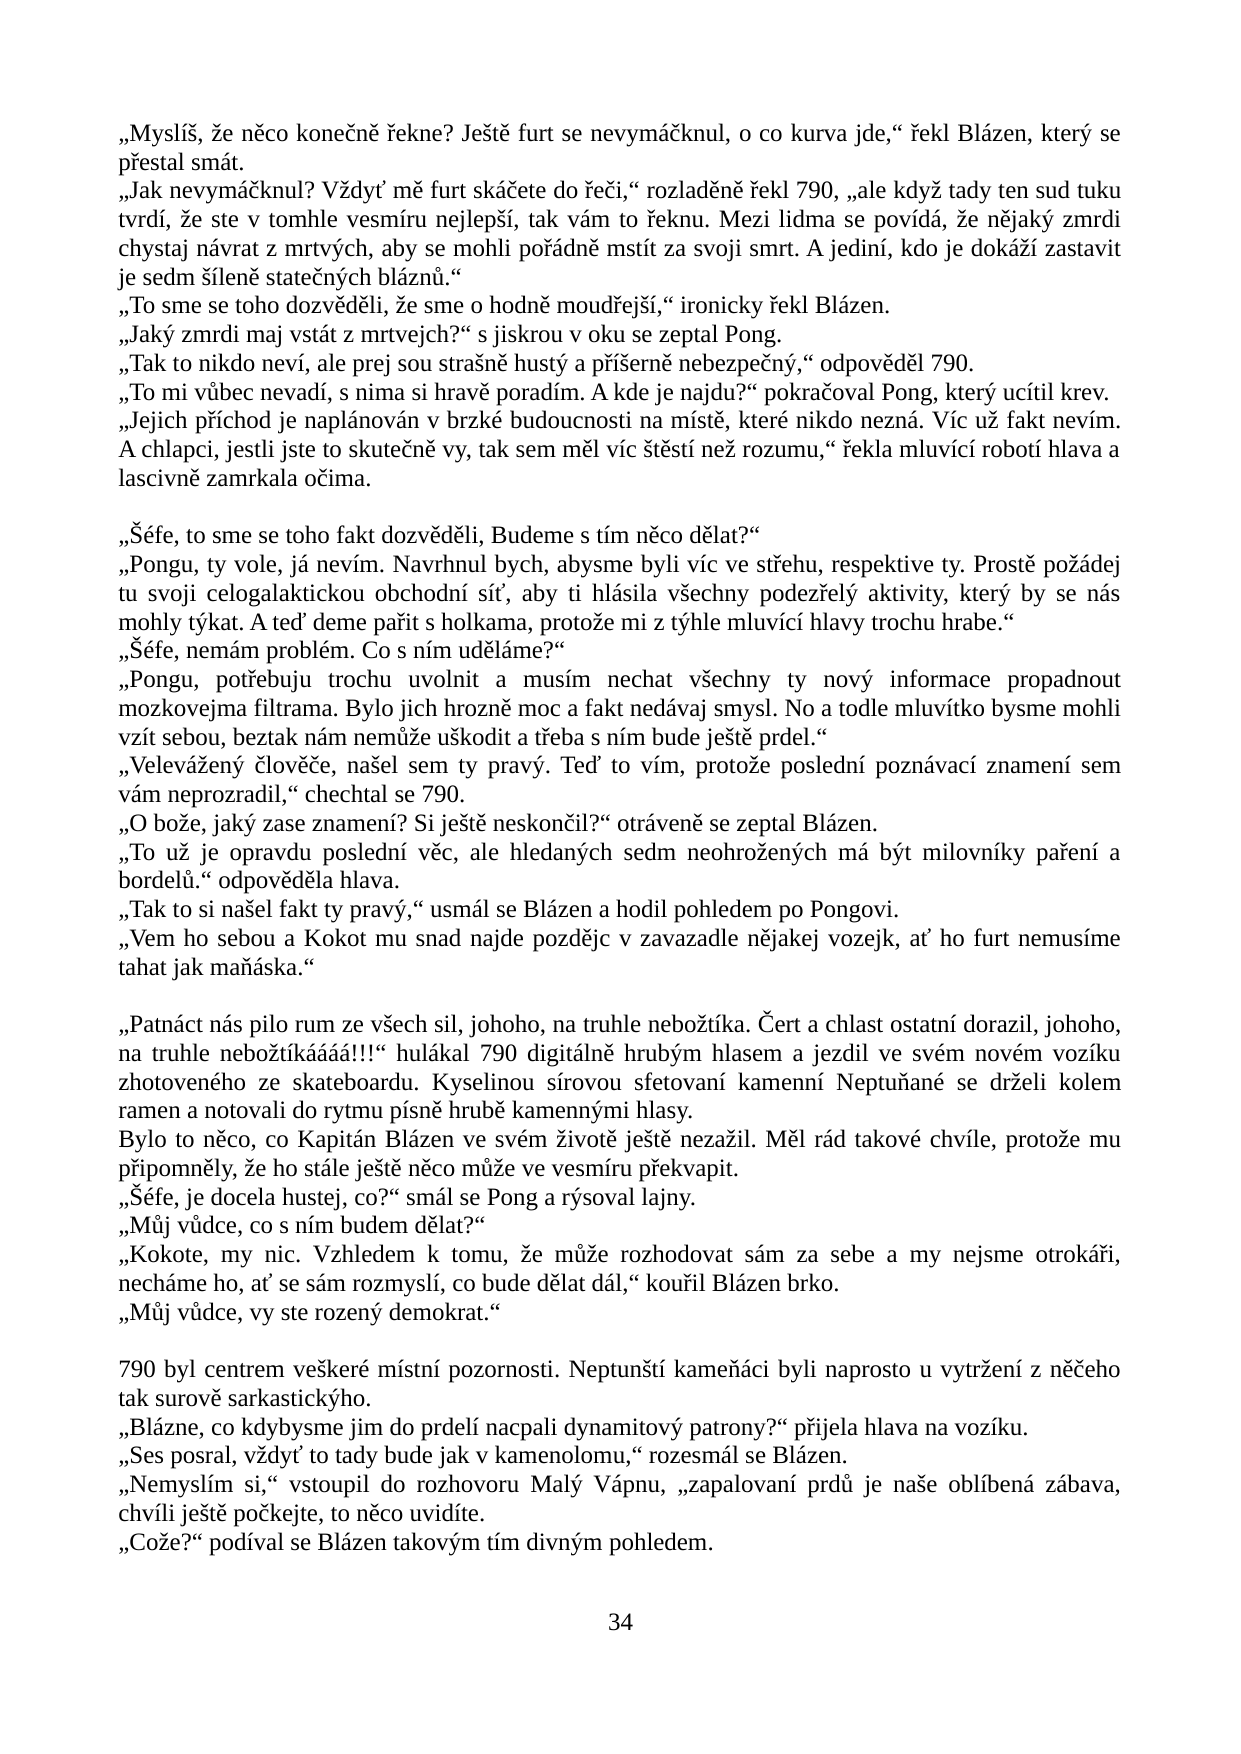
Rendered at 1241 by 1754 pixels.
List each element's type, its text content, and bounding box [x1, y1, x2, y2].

text „Pongu, potřebuju trochu uvolnit a musím nechat všechny ty nový informace propadnout mozkovejma filtrama. Bylo jich hrozně moc a fakt nedávaj smysl. No a todle mluvítko bysme mohli vzít sebou, beztak nám nemůže uškodit a třeba s ním bude ještě prdel.“ [118, 664, 1122, 751]
text „To mi vůbec nevadí, s nima si hravě poradím. A kde je najdu?“ pokračoval Pong, který ucítil krev. [118, 377, 1122, 406]
text „Nemyslím si,“ vstoupil do rozhovoru Malý Vápnu, „zapalovaní prdů je naše oblíbená zábava, chvíli ještě počkejte, to něco uvidíte. [118, 1469, 1122, 1527]
text „Šéfe, to sme se toho fakt dozvěděli, Budeme s tím něco dělat?“ [118, 521, 1122, 549]
text „Cože?“ podíval se Blázen takovým tím divným pohledem. [118, 1527, 1122, 1556]
text „Vem ho sebou a Kokot mu snad najde pozdějc v zavazadle nějakej vozejk, ať ho furt nemusíme tahat jak maňáska.“ [118, 923, 1122, 981]
text „Jak nevymáčknul? Vždyť mě furt skáčete do řeči,“ rozladěně řekl 790, „ale když tady ten sud tuku tvrdí, že ste v tomhle vesmíru nejlepší, tak vám to řeknu. Mezi lidma se povídá, že nějaký zmrdi chystaj návrat z mrtvých, aby se mohli pořádně mstít za svoji smrt. A jediní, kdo je dokáží zastavit je sedm šíleně statečných bláznů.“ [118, 176, 1122, 291]
text „O bože, jaký zase znamení? Si ještě neskončil?“ otráveně se zeptal Blázen. [118, 808, 1122, 837]
text „Patnáct nás pilo rum ze všech sil, johoho, na truhle nebožtíka. Čert a chlast ostatní dorazil, johoho, na truhle nebožtíkáááá!!!“ hulákal 790 digitálně hrubým hlasem a jezdil ve svém novém vozíku zhotoveného ze skateboardu. Kyselinou sírovou sfetovaní kamenní Neptuňané se drželi kolem ramen a notovali do rytmu písně hrubě kamennými hlasy. [118, 1009, 1122, 1124]
text „Myslíš, že něco konečně řekne? Ještě furt se nevymáčknul, o co kurva jde,“ řekl Blázen, který se přestal smát. [118, 118, 1122, 176]
text „Velevážený člověče, našel sem ty pravý. Teď to vím, protože poslední poznávací znamení sem vám neprozradil,“ chechtal se 790. [118, 751, 1122, 808]
text „To sme se toho dozvěděli, že sme o hodně moudřejší,“ ironicky řekl Blázen. [118, 291, 1122, 319]
text „Jejich příchod je naplánován v brzké budoucnosti na místě, které nikdo nezná. Víc už fakt nevím. A chlapci, jestli jste to skutečně vy, tak sem měl víc štěstí než rozumu,“ řekla mluvící robotí hlava a lascivně zamrkala očima. [118, 406, 1122, 492]
text „Blázne, co kdybysme jim do prdelí nacpali dynamitový patrony?“ přijela hlava na vozíku. [118, 1412, 1122, 1441]
text „Ses posral, vždyť to tady bude jak v kamenolomu,“ rozesmál se Blázen. [118, 1441, 1122, 1469]
text „Můj vůdce, vy ste rozený demokrat.“ [118, 1297, 1122, 1326]
text Bylo to něco, co Kapitán Blázen ve svém životě ještě nezažil. Měl rád takové chvíle, protože mu připomněly, že ho stále ještě něco může ve vesmíru překvapit. [118, 1124, 1122, 1182]
text „Tak to nikdo neví, ale prej sou strašně hustý a příšerně nebezpečný,“ odpověděl 790. [118, 348, 1122, 377]
text „Šéfe, je docela hustej, co?“ smál se Pong a rýsoval lajny. [118, 1182, 1122, 1211]
text „To už je opravdu poslední věc, ale hledaných sedm neohrožených má být milovníky paření a bordelů.“ odpověděla hlava. [118, 837, 1122, 894]
text „Kokote, my nic. Vzhledem k tomu, že může rozhodovat sám za sebe a my nejsme otrokáři, necháme ho, ať se sám rozmyslí, co bude dělat dál,“ kouřil Blázen brko. [118, 1239, 1122, 1297]
text „Pongu, ty vole, já nevím. Navrhnul bych, abysme byli víc ve střehu, respektive ty. Prostě požádej tu svoji celogalaktickou obchodní síť, aby ti hlásila všechny podezřelý aktivity, který by se nás mohly týkat. A teď deme pařit s holkama, protože mi z týhle mluvící hlavy trochu hrabe.“ [118, 549, 1122, 636]
text „Můj vůdce, co s ním budem dělat?“ [118, 1211, 1122, 1239]
text „Tak to si našel fakt ty pravý,“ usmál se Blázen a hodil pohledem po Pongovi. [118, 894, 1122, 923]
text „Šéfe, nemám problém. Co s ním uděláme?“ [118, 636, 1122, 664]
text „Jaký zmrdi maj vstát z mrtvejch?“ s jiskrou v oku se zeptal Pong. [118, 319, 1122, 348]
text 790 byl centrem veškeré místní pozornosti. Neptunští kameňáci byli naprosto u vytržení z něčeho tak surově sarkastickýho. [118, 1354, 1122, 1412]
